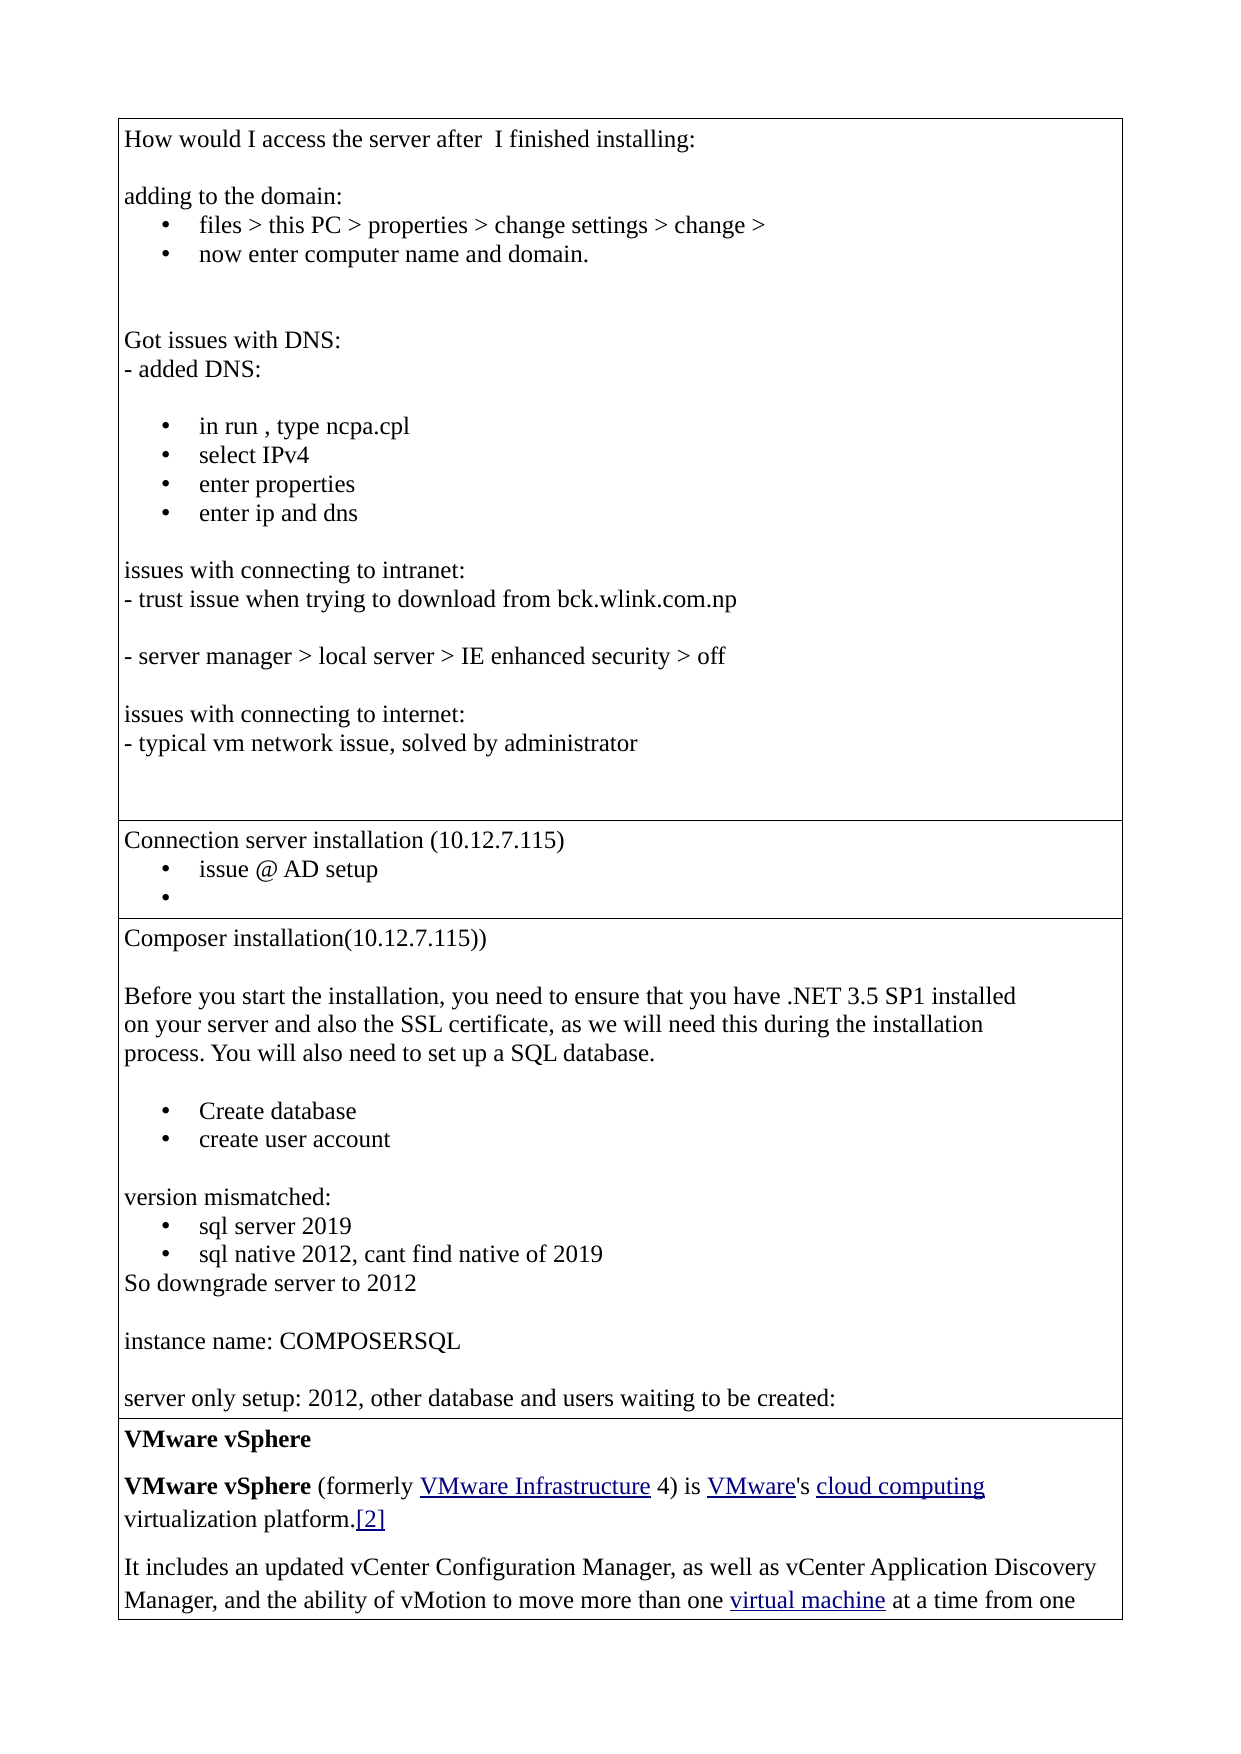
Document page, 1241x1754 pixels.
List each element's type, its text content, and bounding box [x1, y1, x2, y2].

table_cell VMware vSphere VMware vSphere (formerly VMware Infrastructure 4) is VMware's cloud computing virtualization platform.[2] It includes an updated vCenter Configuration Manager, as well as vCenter Application Discovery Manager, and the ability of vMotion to move more than one virtual machine at a time from one [119, 1419, 1122, 1619]
table_header How would I access the server after I finished installing: adding to the domain: files > this PC > properties > change settings > change > now enter computer name and domain. Got issues with DNS: - added DNS: in run , type ncpa.cpl select IPv4 enter properties enter ip and dns issues with connecting to intranet: - trust issue when trying to download from bck.wlink.com.np - server manager > local server > IE enhanced security > off issues with connecting to internet: - typical vm network issue, solved by administrator [119, 119, 1122, 820]
table_cell Composer installation(10.12.7.115)) Before you start the installation, you need to ensure that you have .NET 3.5 SP1 installed on your server and also the SSL certificate, as we will need this during the installation process. You will also need to set up a SQL database. Create database create user account version mismatched: sql server 2019 sql native 2012, cant find native of 2019 So downgrade server to 2012 instance name: COMPOSERSQL server only setup: 2012, other database and users waiting to be created: [119, 919, 1122, 1418]
table_cell Connection server installation (10.12.7.115) issue @ AD setup [119, 821, 1122, 917]
